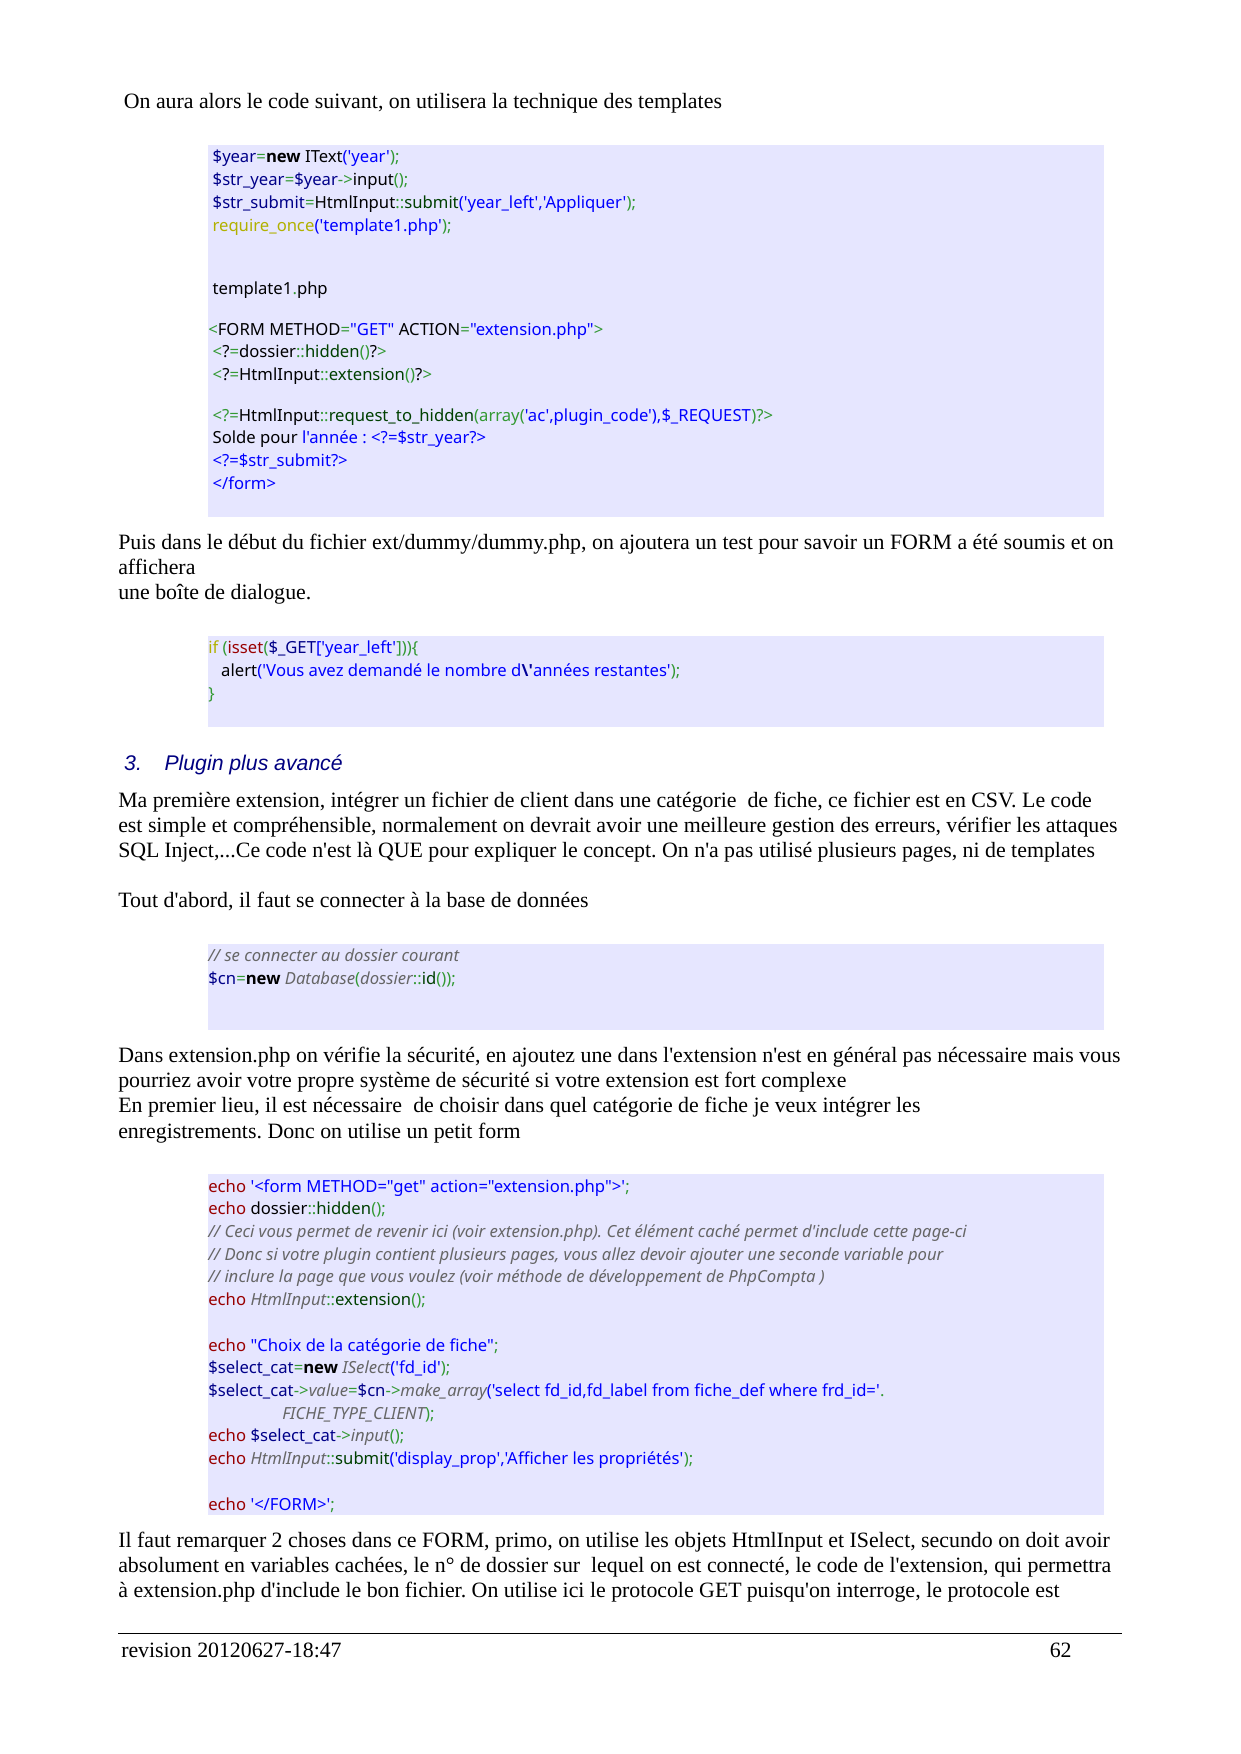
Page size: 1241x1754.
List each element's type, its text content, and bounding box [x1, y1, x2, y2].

text En premier lieu, il est nécessaire de choisir dans quel catégorie de fiche je veux intégrer les enregistrements. Donc on utilise un petit form [118, 1092, 1122, 1143]
subtitle Plugin plus avancé [118, 750, 1122, 775]
text Il faut remarquer 2 choses dans ce FORM, primo, on utilise les objets HtmlInput et ISelect, secundo on doit avoir absolument en variables cachées, le n° de dossier sur lequel on est connecté, le code de l'extension, qui permettra à extension.php d'include le bon fichier. On utilise ici le protocole GET puisqu'on interroge, le protocole est [118, 1527, 1122, 1602]
text Tout d'abord, il faut se connecter à la base de données [118, 887, 1122, 913]
text Dans extension.php on vérifie la sécurité, en ajoutez une dans l'extension n'est en général pas nécessaire mais vous pourriez avoir votre propre système de sécurité si votre extension est fort complexe [118, 1042, 1122, 1092]
text <FORM METHOD="GET" ACTION="extension.php"> <?=dossier::hidden()?> <?=HtmlInput::extension()?> [208, 317, 1104, 385]
text if (isset($_GET['year_left'])){ alert('Vous avez demandé le nombre d\'années restantes'); } [208, 636, 1104, 727]
text // se connecter au dossier courant $cn=new Database(dossier::id()); [208, 944, 1104, 989]
text <?=HtmlInput::request_to_hidden(array('ac',plugin_code'),$_REQUEST)?> Solde pour l'année : <?=$str_year?> <?=$str_submit?> </form> [208, 403, 1104, 517]
text Ma première extension, intégrer un fichier de client dans une catégorie de fiche, ce fichier est en CSV. Le code est simple et compréhensible, normalement on devrait avoir une meilleure gestion des erreurs, vérifier les attaques SQL Inject,...Ce code n'est là QUE pour expliquer le concept. On n'a pas utilisé plusieurs pages, ni de templates [118, 787, 1122, 862]
text template1.php [208, 254, 1104, 299]
text echo '<form METHOD="get" action="extension.php">'; echo dossier::hidden(); // Ceci vous permet de revenir ici (voir extension.php). Cet élément caché permet d'include cette page-ci // Donc si votre plugin contient plusieurs pages, vous allez devoir ajouter une seconde variable pour // inclure la page que vous voulez (voir méthode de développement de PhpCompta ) echo HtmlInput::extension(); echo "Choix de la catégorie de fiche"; $select_cat=new ISelect('fd_id'); $select_cat->value=$cn->make_array('select fd_id,fd_label from fiche_def where frd_id='. FICHE_TYPE_CLIENT); echo $select_cat->input(); echo HtmlInput::submit('display_prop','Afficher les propriétés'); echo '</FORM>'; [208, 1174, 1104, 1515]
text On aura alors le code suivant, on utilisera la technique des templates [118, 88, 1122, 139]
text $year=new IText('year'); $str_year=$year->input(); $str_submit=HtmlInput::submit('year_left','Appliquer'); require_once('template1.php'); [208, 145, 1104, 236]
text Puis dans le début du fichier ext/dummy/dummy.php, on ajoutera un test pour savoir un FORM a été soumis et on affichera une boîte de dialogue. [118, 529, 1122, 630]
